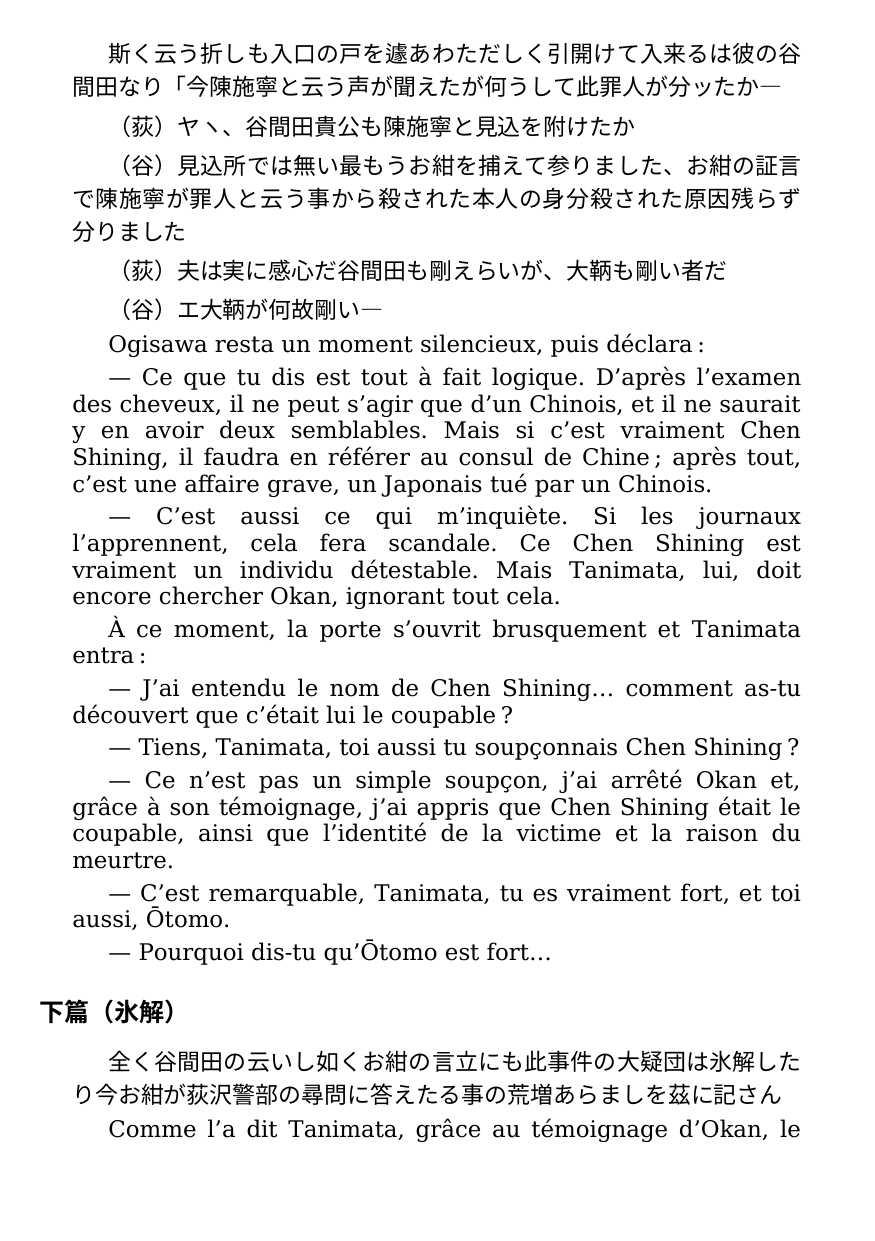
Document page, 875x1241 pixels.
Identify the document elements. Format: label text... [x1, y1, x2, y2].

text 全く谷間田の云いし如くお紺の言立にも此事件の大疑団は氷解したり今お紺が荻沢警部の尋問に答えたる事の荒増あらましを茲に記さん [72, 1043, 802, 1110]
text — Ce n’est pas un simple soupçon, j’ai arrêté Okan et, grâce à son témoignage, j’ai appris que Chen Shining était le coupable, ainsi que l’identité de la victime et la raison du meurtre. [72, 767, 802, 874]
text — C’est aussi ce qui m’inquiète. Si les journaux l’apprennent, cela fera scandale. Ce Chen Shining est vraiment un individu détestable. Mais Tanimata, lui, doit encore chercher Okan, ignorant tout cela. [72, 503, 802, 610]
text （谷）エ大鞆が何故剛い― [72, 292, 802, 326]
text Comme l’a dit Tanimata, grâce au témoignage d’Okan, le [72, 1116, 802, 1143]
text — C’est remarquable, Tanimata, tu es vraiment fort, et toi aussi, Ōtomo. [72, 880, 802, 933]
text Ogisawa resta un moment silencieux, puis déclara : [72, 332, 802, 358]
text （谷）見込所では無い最もうお紺を捕えて参りました、お紺の証言で陳施寧が罪人と云う事から殺された本人の身分殺された原因残らず分りました [72, 148, 802, 247]
text À ce moment, la porte s’ouvrit brusquement et Tanimata entra : [72, 616, 802, 669]
text — Ce que tu dis est tout à fait logique. D’après l’examen des cheveux, il ne peut s’agir que d’un Chinois, et il ne saurait y en avoir deux semblables. Mais si c’est vraiment Chen Shining, il faudra en référer au consul de Chine ; après tout, c’est une affaire grave, un Japonais tué par un Chinois. [72, 364, 802, 497]
subtitle 下篇（氷解） [36, 989, 838, 1032]
text （荻）夫は実に感心だ谷間田も剛えらいが、大鞆も剛い者だ [72, 253, 802, 286]
text — J’ai entendu le nom de Chen Shining… comment as-tu découvert que c’était lui le coupable ? [72, 675, 802, 729]
text — Pourquoi dis-tu qu’Ōtomo est fort… [72, 939, 802, 966]
text — Tiens, Tanimata, toi aussi tu soupçonnais Chen Shining ? [72, 734, 802, 761]
text （荻）ヤヽ、谷間田貴公も陳施寧と見込を附けたか [72, 108, 802, 142]
text 斯く云う折しも入口の戸を遽あわただしく引開けて入来るは彼の谷間田なり「今陳施寧と云う声が聞えたが何うして此罪人が分ッたか― [72, 36, 802, 102]
